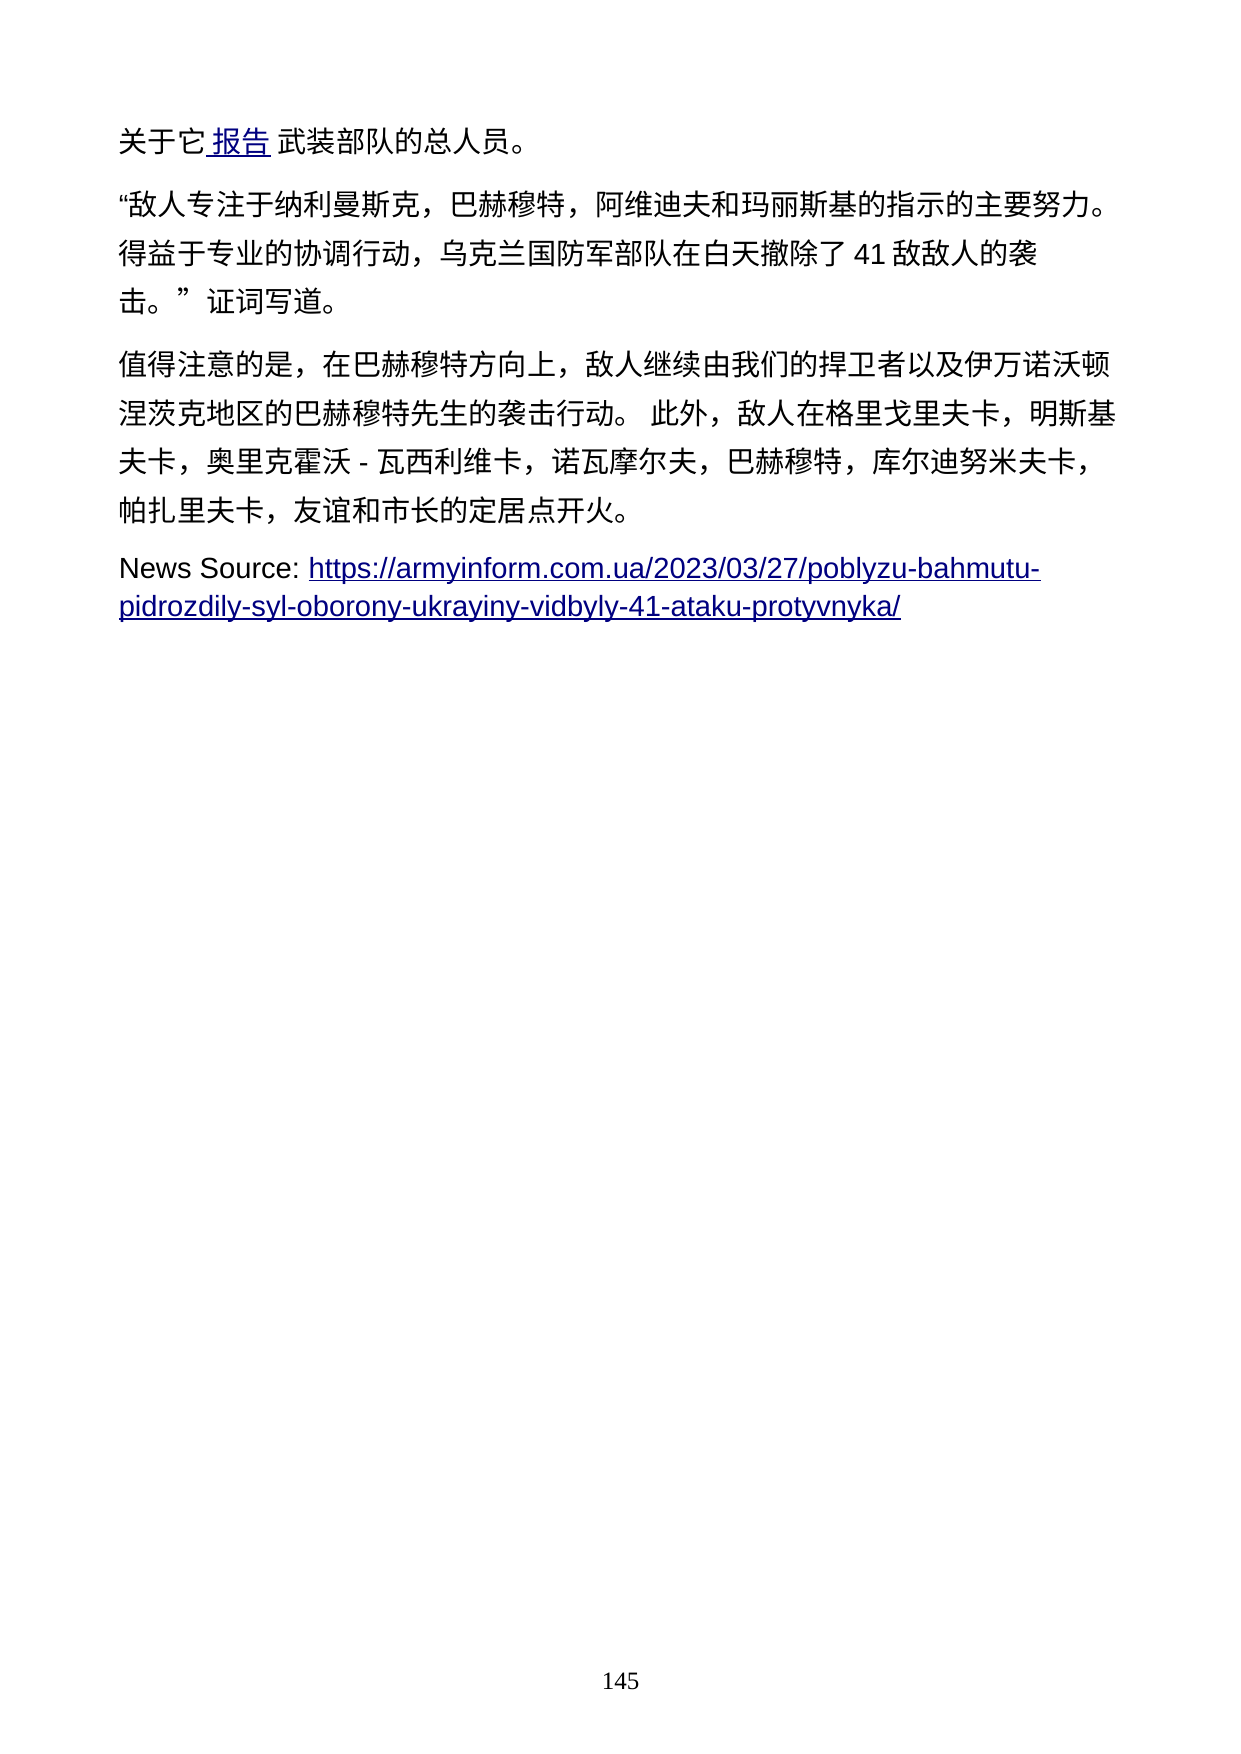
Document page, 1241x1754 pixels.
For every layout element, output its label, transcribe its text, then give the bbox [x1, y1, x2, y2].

text 值得注意的是，在巴赫穆特方向上，敌人继续由我们的捍卫者以及伊万诺沃顿涅茨克地区的巴赫穆特先生的袭击行动。 此外，敌人在格里戈里夫卡，明斯基夫卡，奥里克霍沃 - 瓦西利维卡，诺瓦摩尔夫，巴赫穆特，库尔迪努米夫卡，帕扎里夫卡，友谊和市长的定居点开火。 [118, 342, 1122, 530]
text News Source: https://armyinform.com.ua/2023/03/27/poblyzu-bahmutu-pidrozdily-syl-oborony-ukrayiny-vidbyly-41-ataku-protyvnyka/ [118, 551, 1122, 623]
text 关于它 报告 武装部队的总人员。 [118, 118, 1122, 161]
text “敌人专注于纳利曼斯克，巴赫穆特，阿维迪夫和玛丽斯基的指示的主要努力。 得益于专业的协调行动，乌克兰国防军部队在白天撤除了41敌敌人的袭击。”证词写道。 [118, 182, 1122, 321]
